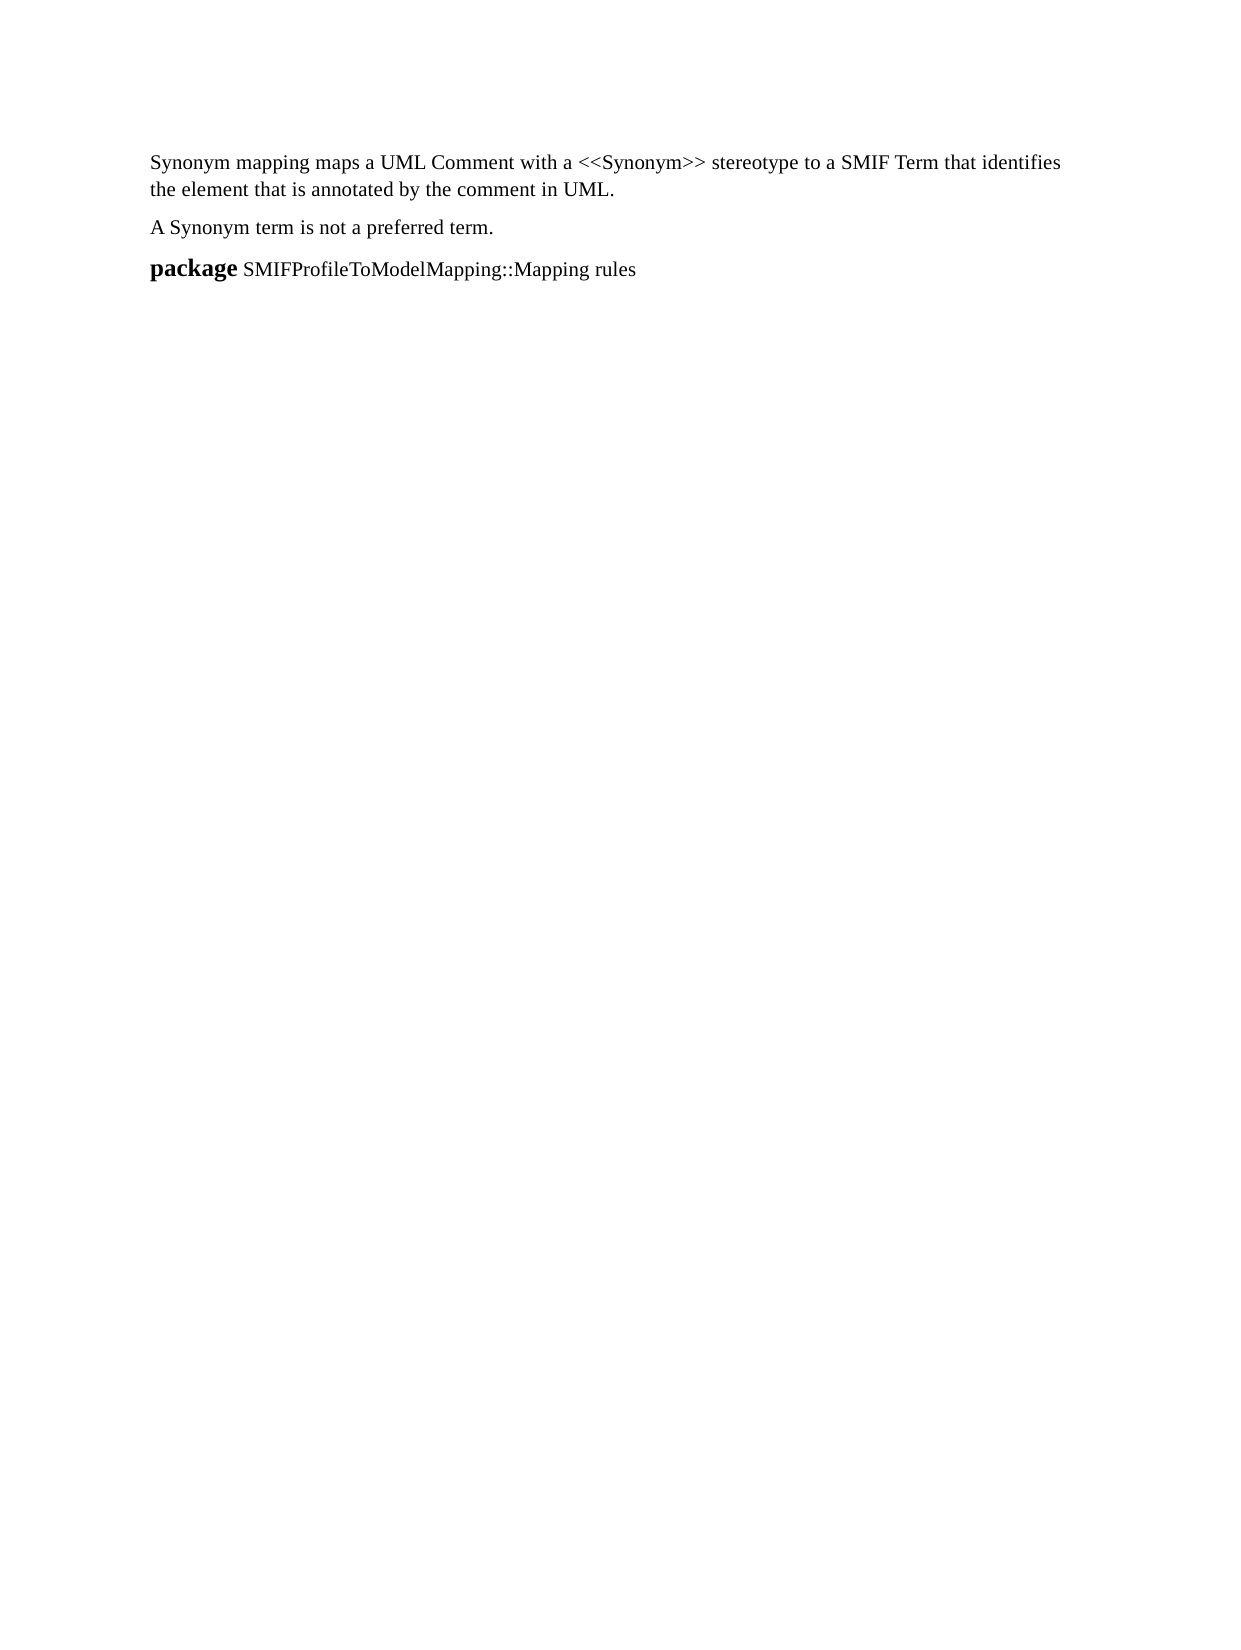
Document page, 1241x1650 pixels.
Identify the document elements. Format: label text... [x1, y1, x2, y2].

text A Synonym term is not a preferred term. [150, 215, 1090, 239]
text package SMIFProfileToModelMapping::Mapping rules [150, 253, 1090, 282]
text Synonym mapping maps a UML Comment with a <<Synonym>> stereotype to a SMIF Term that identifies the element that is annotated by the comment in UML. [150, 150, 1090, 201]
